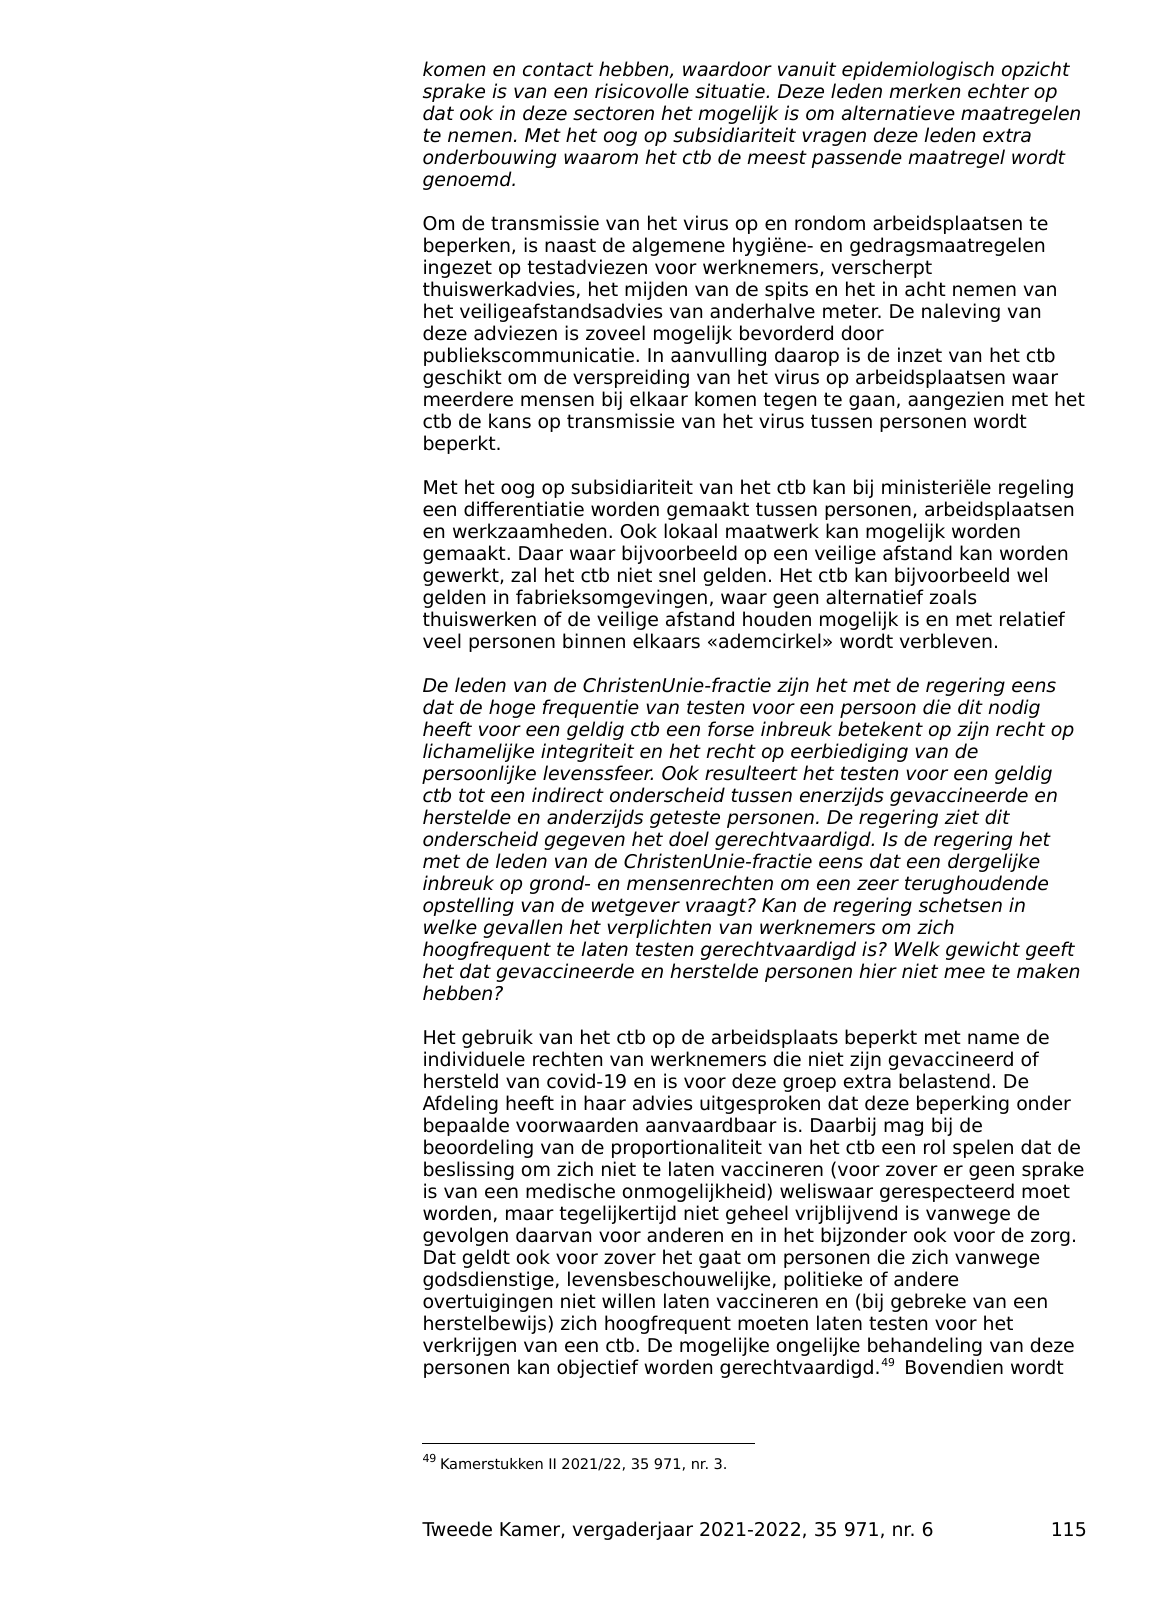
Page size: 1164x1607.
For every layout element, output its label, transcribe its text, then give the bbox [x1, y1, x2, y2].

text De leden van de ChristenUnie-fractie zijn het met de regering eens dat de hoge frequentie van testen voor een persoon die dit nodig heeft voor een geldig ctb een forse inbreuk betekent op zijn recht op lichamelijke integriteit en het recht op eerbiediging van de persoonlijke levenssfeer. Ook resulteert het testen voor een geldig ctb tot een indirect onderscheid tussen enerzijds gevaccineerde en herstelde en anderzijds geteste personen. De regering ziet dit onderscheid gegeven het doel gerechtvaardigd. Is de regering het met de leden van de ChristenUnie-fractie eens dat een dergelijke inbreuk op grond- en mensenrechten om een zeer terughoudende opstelling van de wetgever vraagt? Kan de regering schetsen in welke gevallen het verplichten van werknemers om zich hoogfrequent te laten testen gerechtvaardigd is? Welk gewicht geeft het dat gevaccineerde en herstelde personen hier niet mee te maken hebben? [422, 675, 1087, 1005]
text Om de transmissie van het virus op en rondom arbeidsplaatsen te beperken, is naast de algemene hygiëne- en gedragsmaatregelen ingezet op testadviezen voor werknemers, verscherpt thuiswerkadvies, het mijden van de spits en het in acht nemen van het veiligeafstandsadvies van anderhalve meter. De naleving van deze adviezen is zoveel mogelijk bevorderd door publiekscommunicatie. In aanvulling daarop is de inzet van het ctb geschikt om de verspreiding van het virus op arbeidsplaatsen waar meerdere mensen bij elkaar komen tegen te gaan, aangezien met het ctb de kans op transmissie van het virus tussen personen wordt beperkt. [422, 213, 1087, 455]
text Kamerstukken II 2021/22, 35 971, nr. 3. [422, 1452, 1087, 1474]
text Het gebruik van het ctb op de arbeidsplaats beperkt met name de individuele rechten van werknemers die niet zijn gevaccineerd of hersteld van covid-19 en is voor deze groep extra belastend. De Afdeling heeft in haar advies uitgesproken dat deze beperking onder bepaalde voorwaarden aanvaardbaar is. Daarbij mag bij de beoordeling van de proportionaliteit van het ctb een rol spelen dat de beslissing om zich niet te laten vaccineren (voor zover er geen sprake is van een medische onmogelijkheid) weliswaar gerespecteerd moet worden, maar tegelijkertijd niet geheel vrijblijvend is vanwege de gevolgen daarvan voor anderen en in het bijzonder ook voor de zorg. Dat geldt ook voor zover het gaat om personen die zich vanwege godsdienstige, levensbeschouwelijke, politieke of andere overtuigingen niet willen laten vaccineren en (bij gebreke van een herstelbewijs) zich hoogfrequent moeten laten testen voor het verkrijgen van een ctb. De mogelijke ongelijke behandeling van deze personen kan objectief worden gerechtvaardigd. Bovendien wordt [422, 1027, 1087, 1379]
text komen en contact hebben, waardoor vanuit epidemiologisch opzicht sprake is van een risicovolle situatie. Deze leden merken echter op dat ook in deze sectoren het mogelijk is om alternatieve maatregelen te nemen. Met het oog op subsidiariteit vragen deze leden extra onderbouwing waarom het ctb de meest passende maatregel wordt genoemd. [422, 59, 1087, 191]
text Met het oog op subsidiariteit van het ctb kan bij ministeriële regeling een differentiatie worden gemaakt tussen personen, arbeidsplaatsen en werkzaamheden. Ook lokaal maatwerk kan mogelijk worden gemaakt. Daar waar bijvoorbeeld op een veilige afstand kan worden gewerkt, zal het ctb niet snel gelden. Het ctb kan bijvoorbeeld wel gelden in fabrieksomgevingen, waar geen alternatief zoals thuiswerken of de veilige afstand houden mogelijk is en met relatief veel personen binnen elkaars «ademcirkel» wordt verbleven. [422, 477, 1087, 653]
